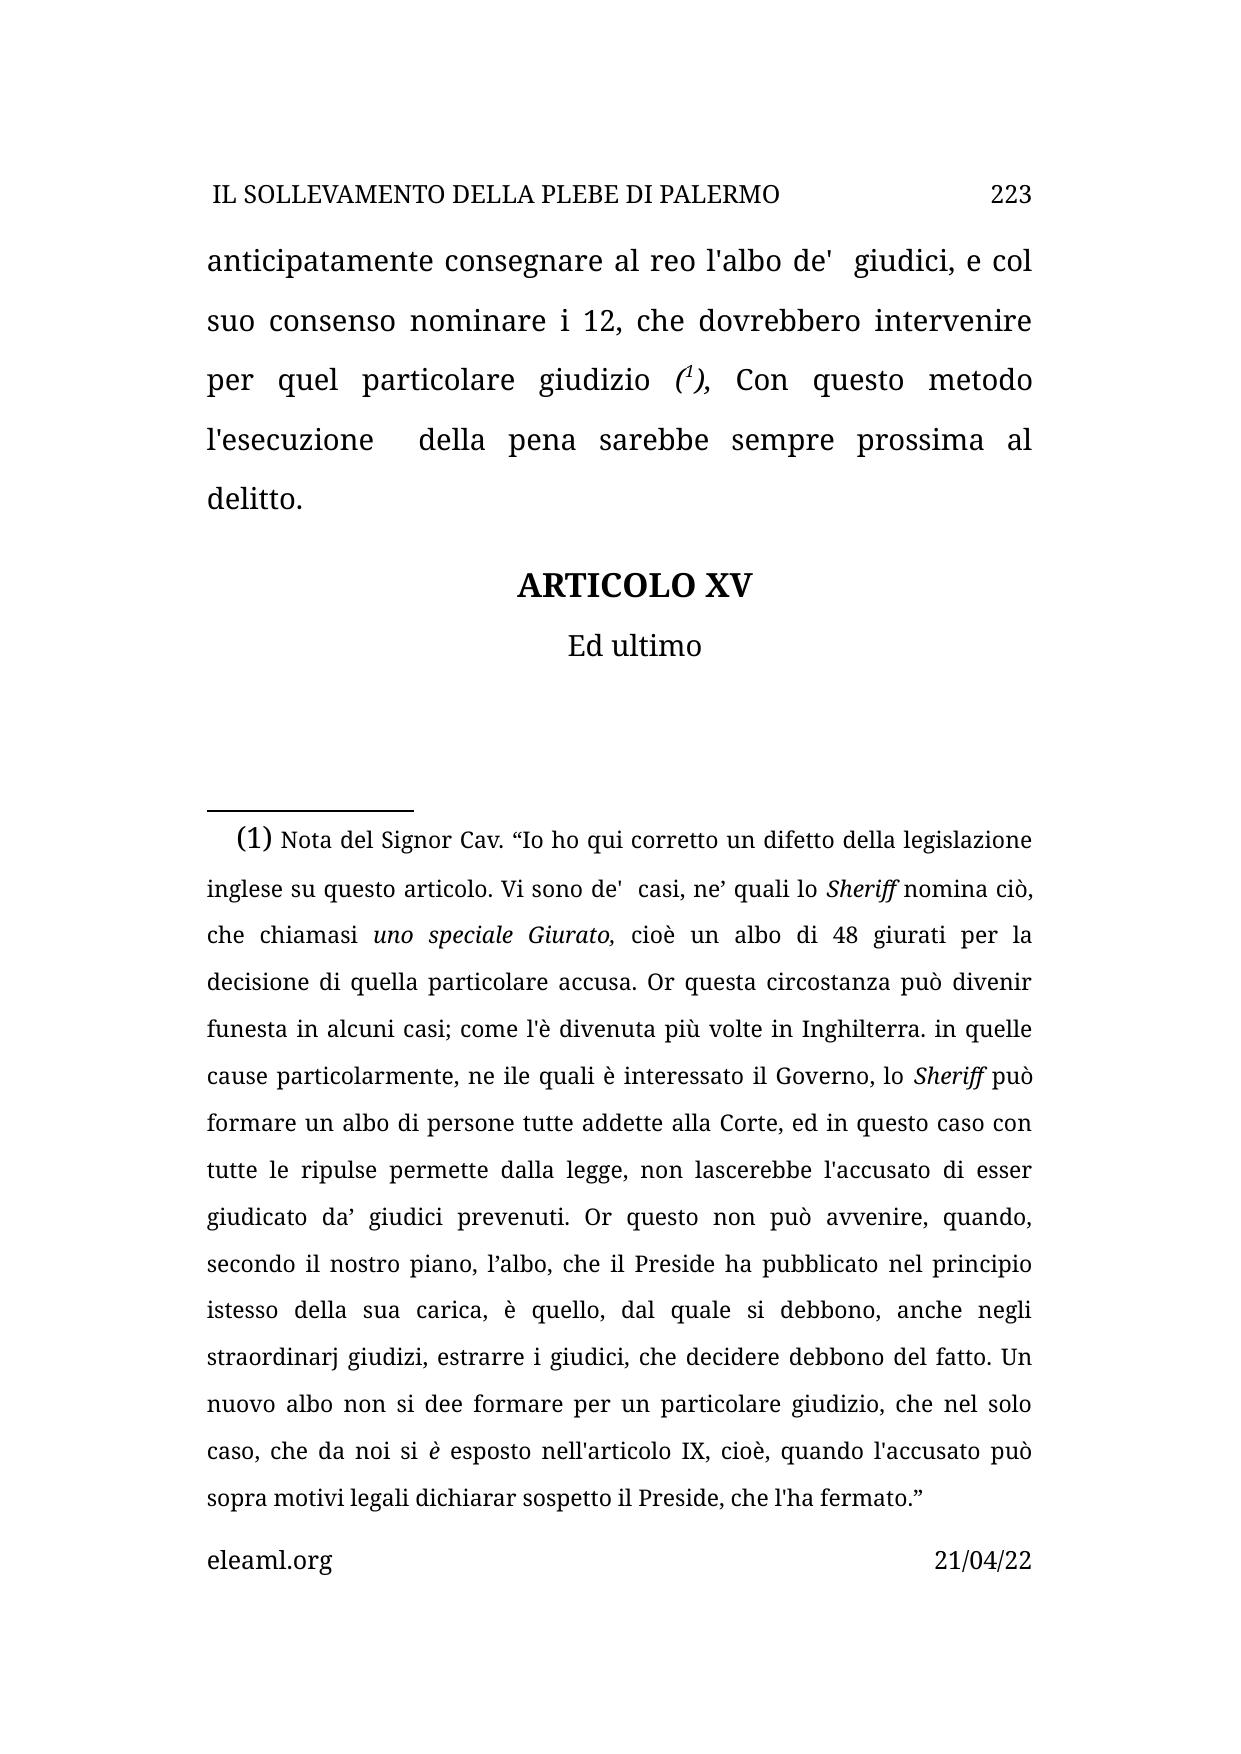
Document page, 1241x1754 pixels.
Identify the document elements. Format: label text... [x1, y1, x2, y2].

subtitle ARTICOLO XV [207, 562, 1033, 607]
text Ed ultimo [207, 626, 1033, 665]
text Nota del Signor Cav. “Io ho qui corretto un difetto della legislazione inglese su questo articolo. Vi sono de' casi, ne’ quali lo Sheriff nomina ciò, che chiamasi uno speciale Giurato, cioè un albo di 48 giurati per la decisione di quella particolare accusa. Or questa circostanza può divenir funesta in alcuni casi; come l'è divenuta più volte in Inghilterra. in quelle cause particolarmente, ne ile quali è interessato il Governo, lo Sheriff può formare un albo di persone tutte addette alla Corte, ed in questo caso con tutte le ripulse permette dalla legge, non lascerebbe l'accusato di esser giudicato da’ giudici prevenuti. Or questo non può avvenire, quando, secondo il nostro piano, l’albo, che il Preside ha pubblicato nel principio istesso della sua carica, è quello, dal quale si debbono, anche negli straordinarj giudizi, estrarre i giudici, che decidere debbono del fatto. Un nuovo albo non si dee formare per un particolare giudizio, che nel solo caso, che da noi si è esposto nell'articolo IX, cioè, quando l'accusato può sopra motivi legali dichiarar sospetto il Preside, che l'ha fermato.” [207, 817, 1033, 1513]
text anticipatamente consegnare al reo l'albo de' giudici, e col suo consenso nominare i 12, che dovrebbero intervenire per quel particolare giudizio (), Con questo metodo l'esecuzione della pena sarebbe sempre prossima al delitto. [207, 241, 1033, 518]
